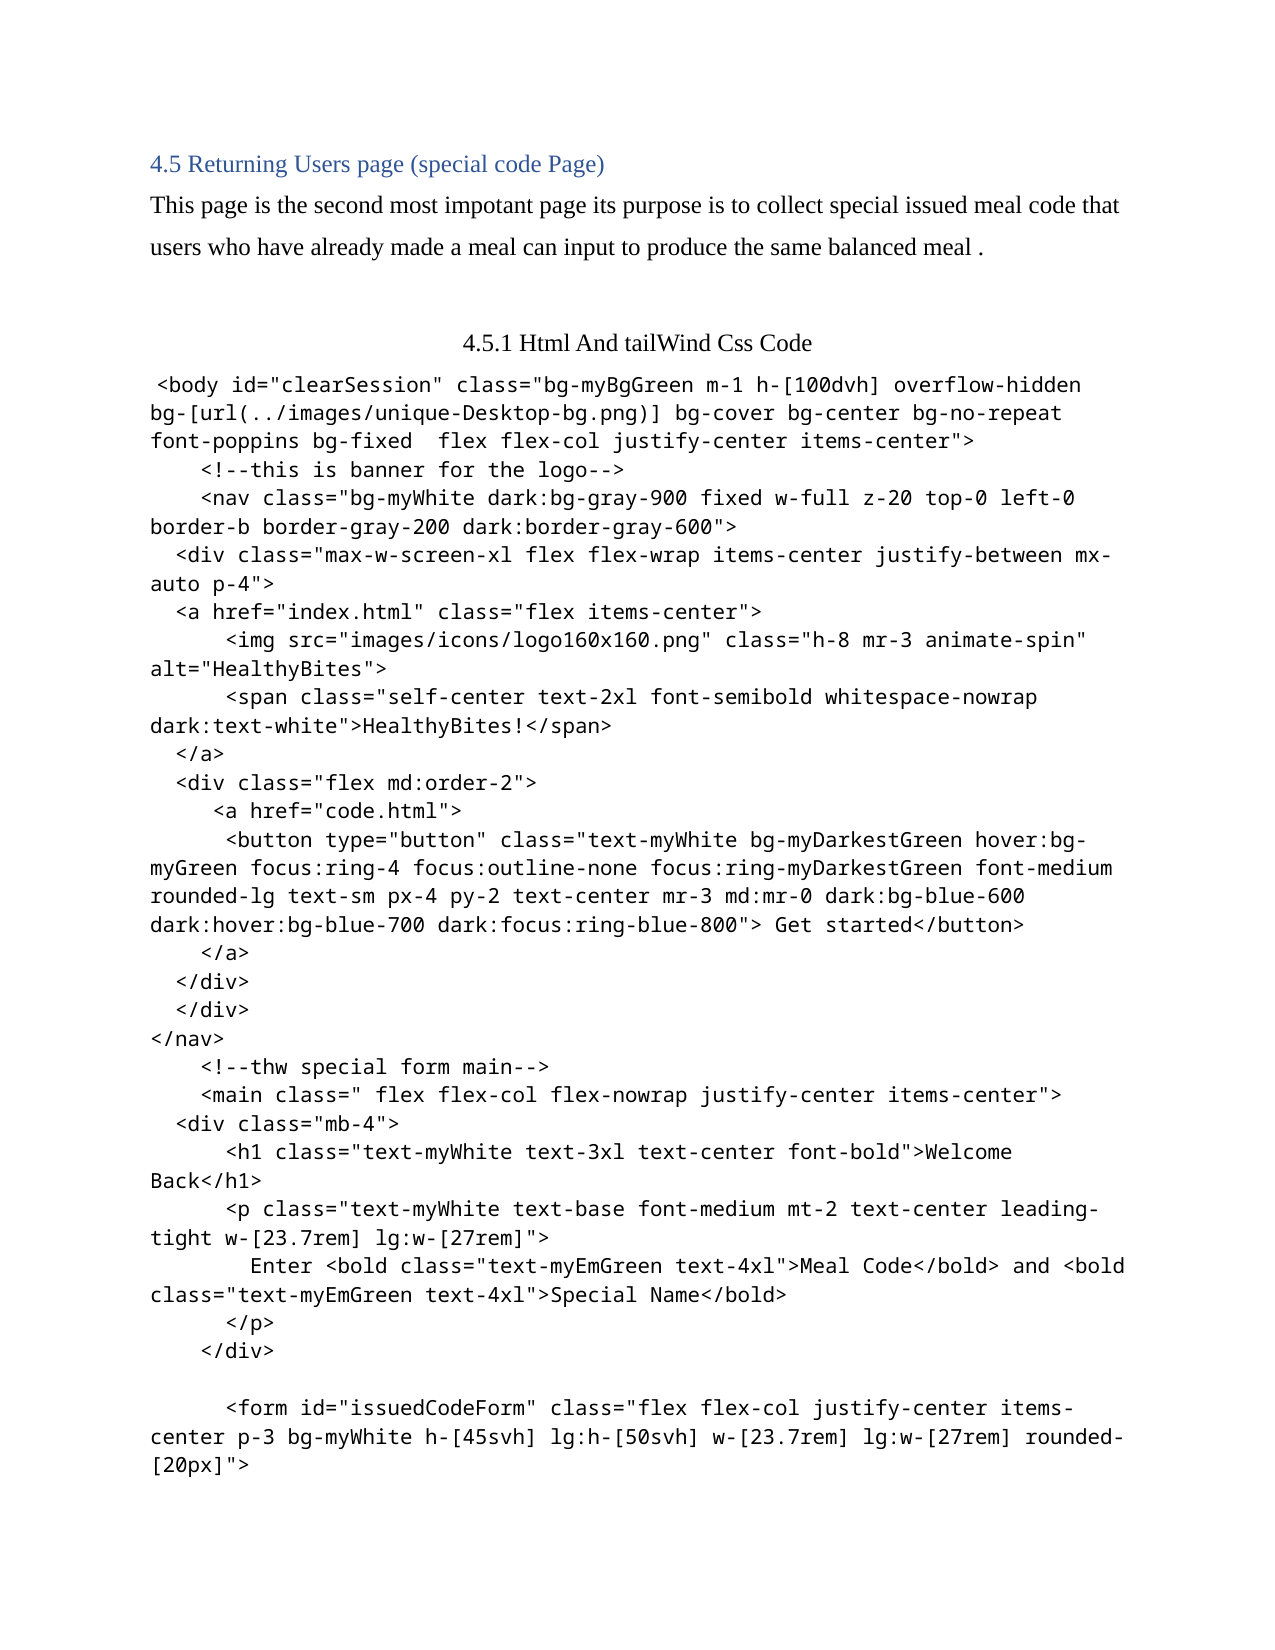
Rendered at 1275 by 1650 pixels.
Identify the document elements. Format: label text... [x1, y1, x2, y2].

text </div> [150, 967, 1125, 995]
text <button type="button" class="text-myWhite bg-myDarkestGreen hover:bg-myGreen focus:ring-4 focus:outline-none focus:ring-myDarkestGreen font-medium rounded-lg text-sm px-4 py-2 text-center mr-3 md:mr-0 dark:bg-blue-600 dark:hover:bg-blue-700 dark:focus:ring-blue-800"> Get started</button> [150, 825, 1125, 938]
text <div class="mb-4"> [150, 1109, 1125, 1137]
text <div class="max-w-screen-xl flex flex-wrap items-center justify-between mx-auto p-4"> [150, 540, 1125, 597]
text <nav class="bg-myWhite dark:bg-gray-900 fixed w-full z-20 top-0 left-0 border-b border-gray-200 dark:border-gray-600"> [150, 483, 1125, 540]
text </nav> [150, 1024, 1125, 1052]
text </a> [150, 938, 1125, 967]
text Enter <bold class="text-myEmGreen text-4xl">Meal Code</bold> and <bold class="text-myEmGreen text-4xl">Special Name</bold> [150, 1251, 1125, 1308]
text <a href="code.html"> [150, 796, 1125, 825]
text </div> [150, 995, 1125, 1024]
text <form id="issuedCodeForm" class="flex flex-col justify-center items-center p-3 bg-myWhite h-[45svh] lg:h-[50svh] w-[23.7rem] lg:w-[27rem] rounded-[20px]"> [150, 1393, 1125, 1479]
subtitle 4.5 Returning Users page (special code Page) [150, 150, 1125, 178]
text </a> [150, 739, 1125, 768]
text This page is the second most impotant page its purpose is to collect special issued meal code that users who have already made a meal can input to produce the same balanced meal . [150, 192, 1125, 261]
text <img src="images/icons/logo160x160.png" class="h-8 mr-3 animate-spin" alt="HealthyBites"> [150, 626, 1125, 682]
text </p> [150, 1308, 1125, 1337]
text <span class="self-center text-2xl font-semibold whitespace-nowrap dark:text-white">HealthyBites!</span> [150, 682, 1125, 739]
text <!--thw special form main--> [150, 1052, 1125, 1081]
text <p class="text-myWhite text-base font-medium mt-2 text-center leading-tight w-[23.7rem] lg:w-[27rem]"> [150, 1194, 1125, 1251]
text <a href="index.html" class="flex items-center"> [150, 597, 1125, 626]
subtitle 4.5.1 Html And tailWind Css Code [150, 329, 1125, 357]
text <main class=" flex flex-col flex-nowrap justify-center items-center"> [150, 1081, 1125, 1109]
text <div class="flex md:order-2"> [150, 768, 1125, 796]
text <!--this is banner for the logo--> [150, 455, 1125, 483]
text </div> [150, 1337, 1125, 1365]
text <h1 class="text-myWhite text-3xl text-center font-bold">Welcome Back</h1> [150, 1137, 1125, 1194]
text <body id="clearSession" class="bg-myBgGreen m-1 h-[100dvh] overflow-hidden bg-[url(../images/unique-Desktop-bg.png)] bg-cover bg-center bg-no-repeat font-poppins bg-fixed flex flex-col justify-center items-center"> [150, 370, 1125, 455]
